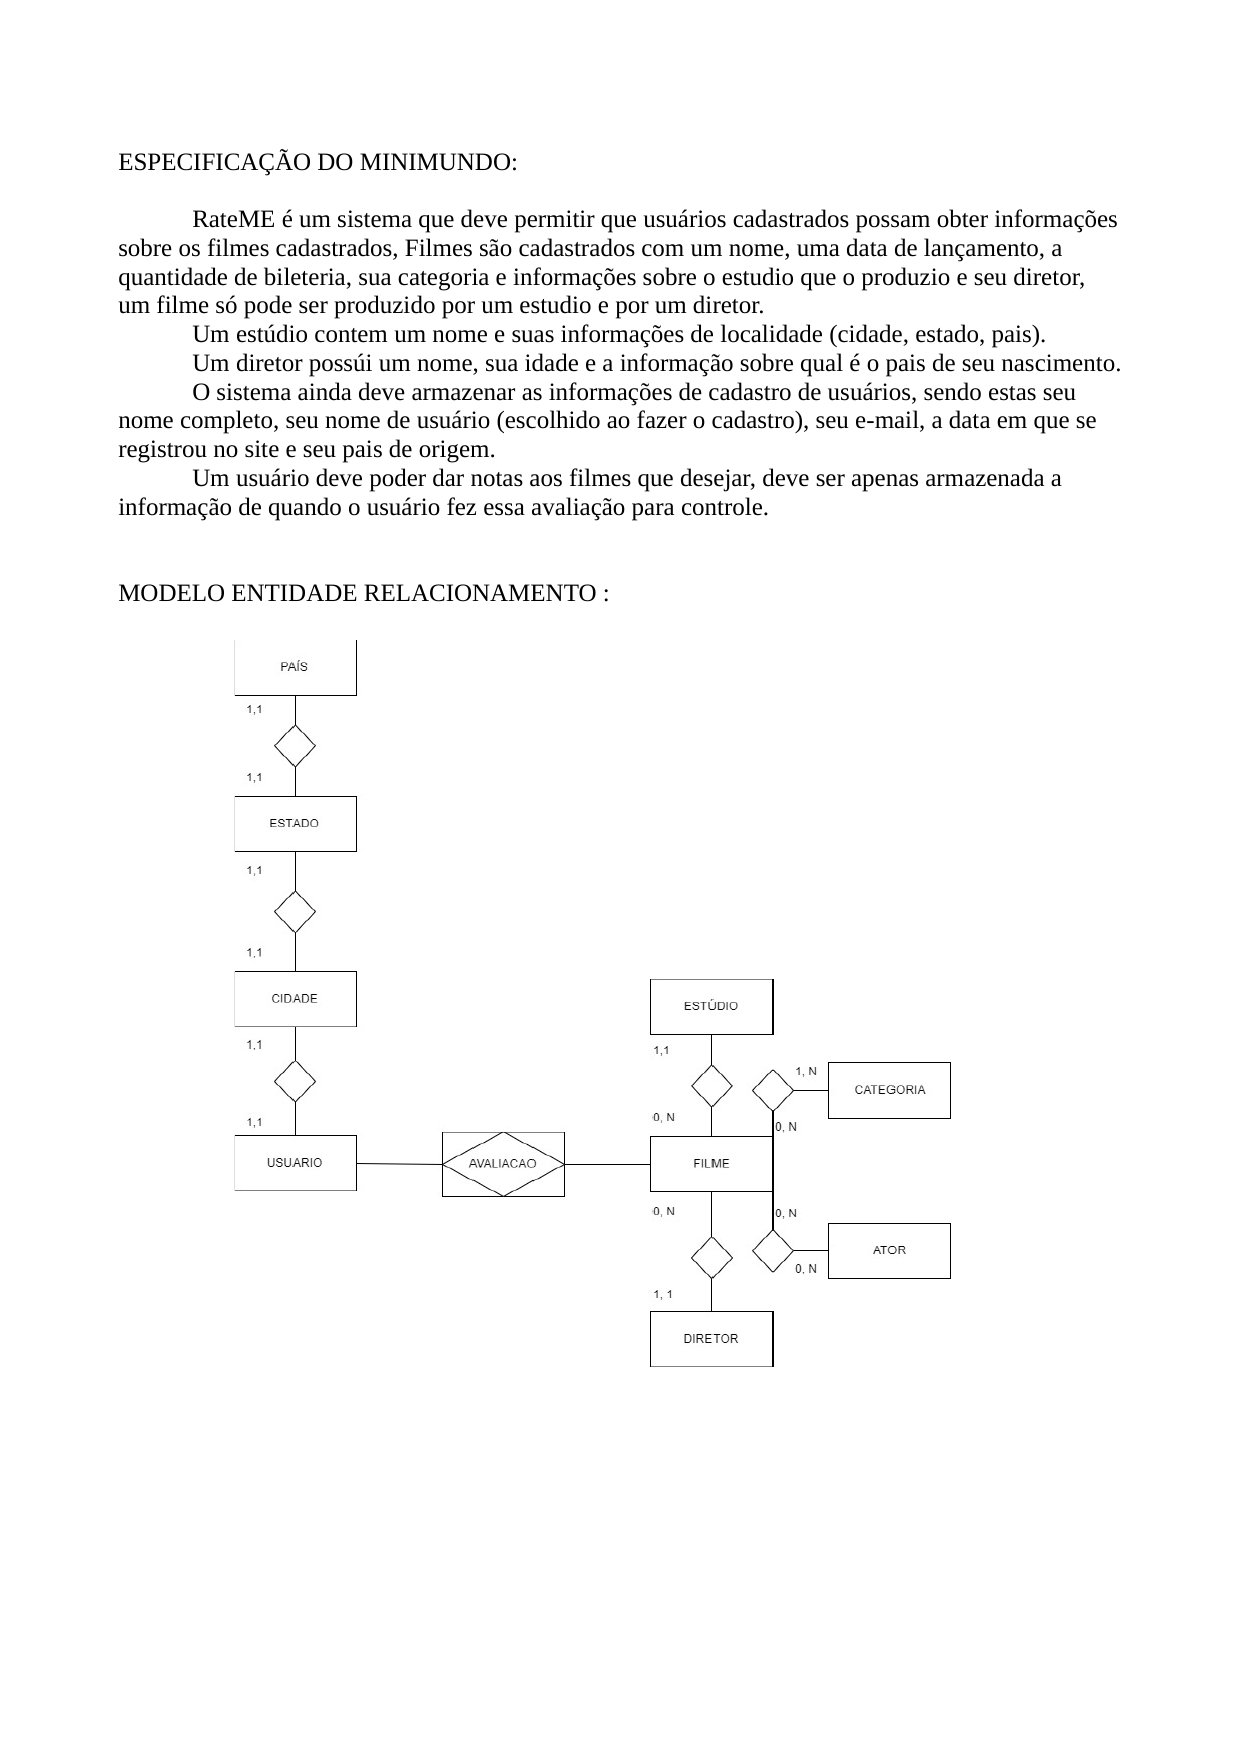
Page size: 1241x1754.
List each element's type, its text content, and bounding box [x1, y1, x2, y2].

text O sistema ainda deve armazenar as informações de cadastro de usuários, sendo estas seu nome completo, seu nome de usuário (escolhido ao fazer o cadastro), seu e-mail, a data em que se registrou no site e seu pais de origem. [118, 377, 1122, 463]
text RateME é um sistema que deve permitir que usuários cadastrados possam obter informações sobre os filmes cadastrados, Filmes são cadastrados com um nome, uma data de lançamento, a quantidade de bileteria, sua categoria e informações sobre o estudio que o produzio e seu diretor, um filme só pode ser produzido por um estudio e por um diretor. [118, 204, 1122, 319]
text Um usuário deve poder dar notas aos filmes que desejar, deve ser apenas armazenada a informação de quando o usuário fez essa avaliação para controle. [118, 463, 1122, 521]
text MODELO ENTIDADE RELACIONAMENTO : [118, 578, 1122, 636]
text Um diretor possúi um nome, sua idade e a informação sobre qual é o pais de seu nascimento. [118, 348, 1122, 377]
text ESPECIFICAÇÃO DO MINIMUNDO: [118, 147, 1122, 176]
text Um estúdio contem um nome e suas informações de localidade (cidade, estado, pais). [118, 319, 1122, 348]
